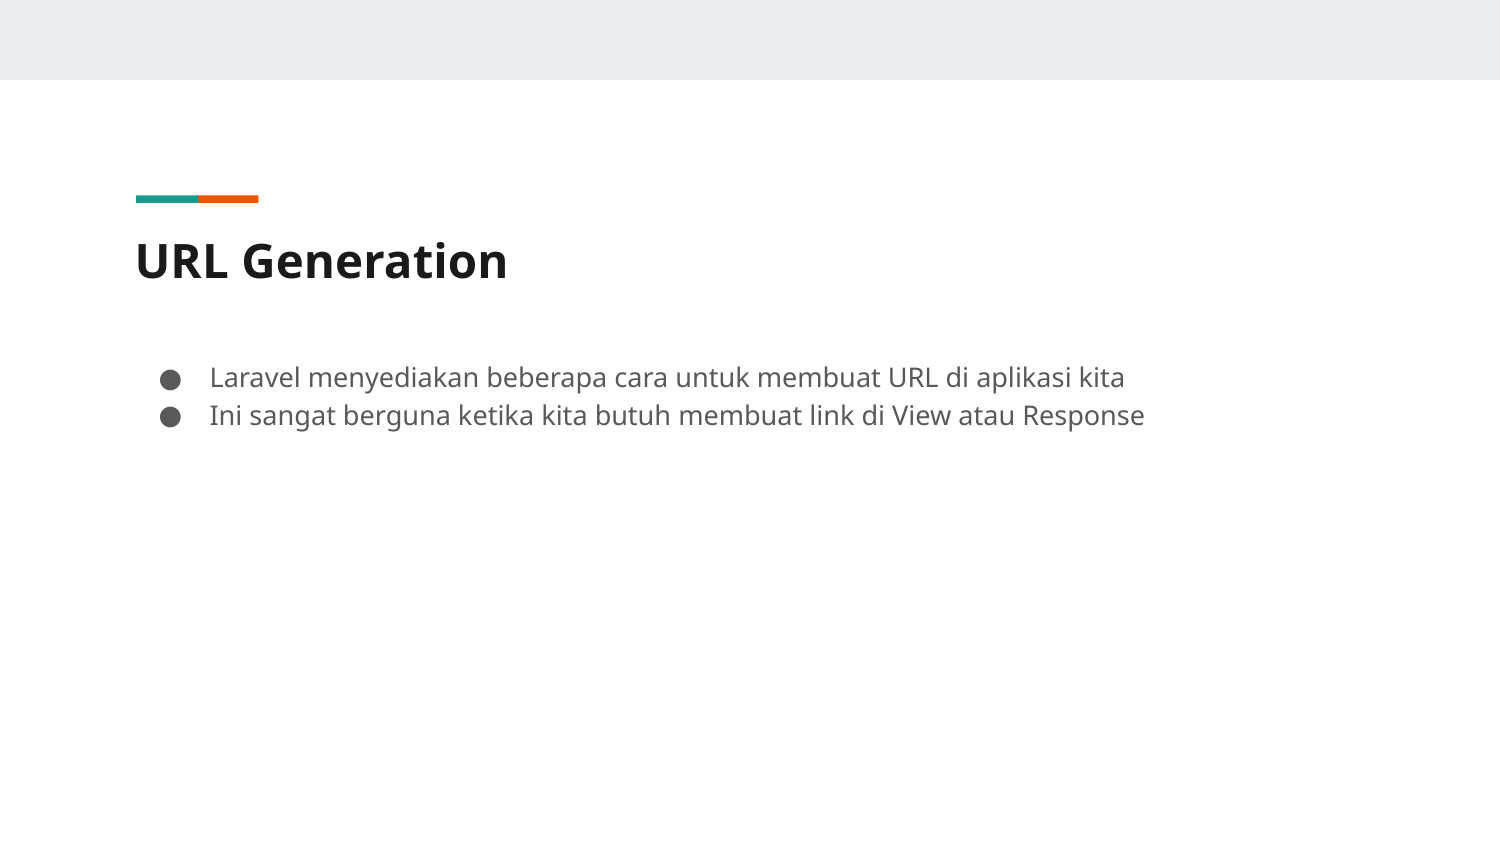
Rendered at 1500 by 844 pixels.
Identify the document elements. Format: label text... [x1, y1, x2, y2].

title URL Generation [119, 216, 1381, 305]
list Laravel menyediakan beberapa cara untuk membuat URL di aplikasi kita Ini sangat berguna ketika kita butuh membuat link di View atau Response [119, 341, 1381, 712]
